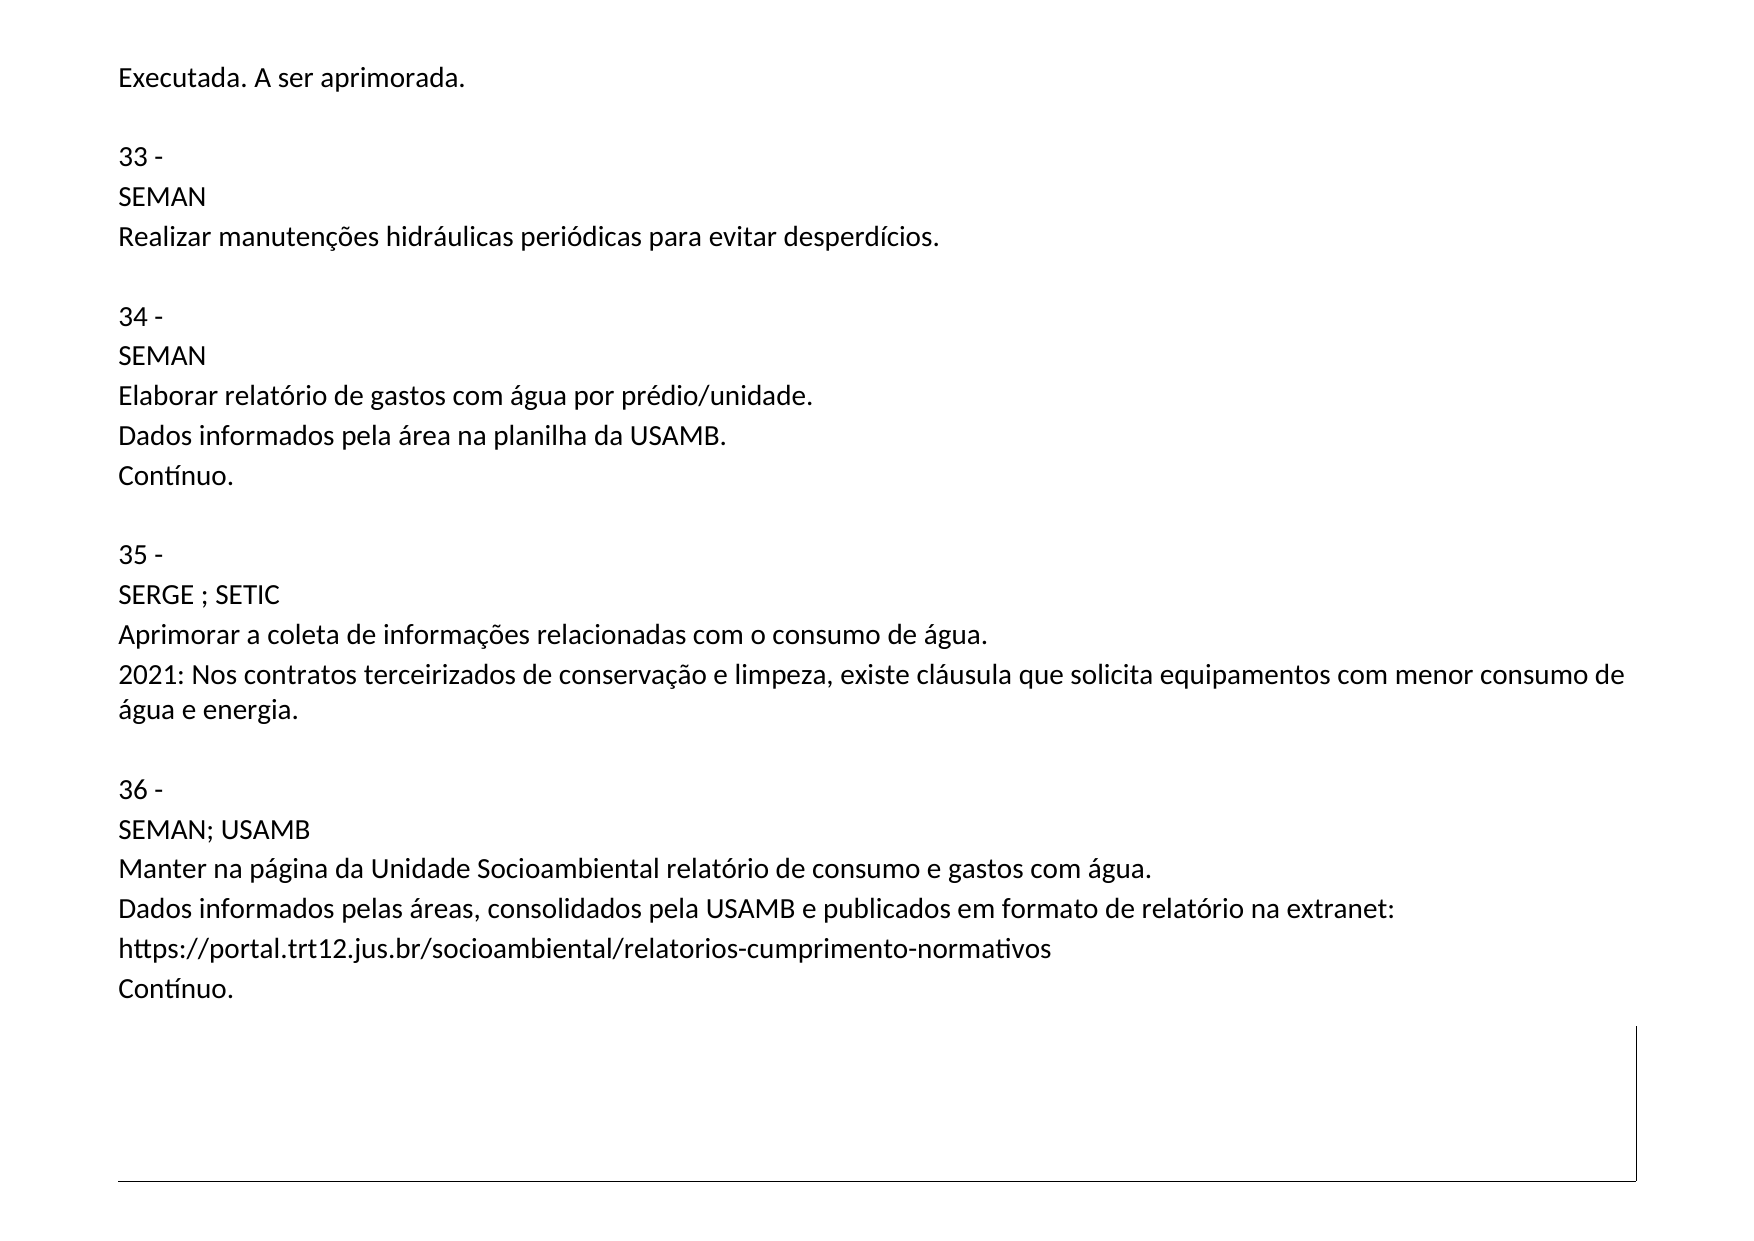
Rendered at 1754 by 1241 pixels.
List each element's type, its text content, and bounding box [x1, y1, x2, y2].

text SERGE ; SETIC [118, 576, 1636, 612]
text Manter na página da Unidade Socioambiental relatório de consumo e gastos com água. [118, 851, 1636, 886]
text Contínuo. [118, 457, 1636, 492]
text Elaborar relatório de gastos com água por prédio/unidade. [118, 377, 1636, 413]
text Contínuo. [118, 970, 1636, 1006]
text 2021: Nos contratos terceirizados de conservação e limpeza, existe cláusula que solicita equipamentos com menor consumo de água e energia. [118, 656, 1636, 727]
text SEMAN [118, 178, 1636, 214]
text SEMAN [118, 337, 1636, 373]
text Realizar manutenções hidráulicas periódicas para evitar desperdícios. [118, 218, 1636, 254]
text 35 - [118, 536, 1636, 572]
text https://portal.trt12.jus.br/socioambiental/relatorios-cumprimento-normativos [118, 930, 1636, 966]
text SEMAN; USAMB [118, 811, 1636, 846]
text Dados informados pelas áreas, consolidados pela USAMB e publicados em formato de relatório na extranet: [118, 890, 1636, 926]
text 33 - [118, 138, 1636, 174]
text 34 - [118, 298, 1636, 333]
text Dados informados pela área na planilha da USAMB. [118, 417, 1636, 453]
text Aprimorar a coleta de informações relacionadas com o consumo de água. [118, 616, 1636, 652]
text Executada. A ser aprimorada. [118, 59, 1636, 94]
text 36 - [118, 771, 1636, 807]
